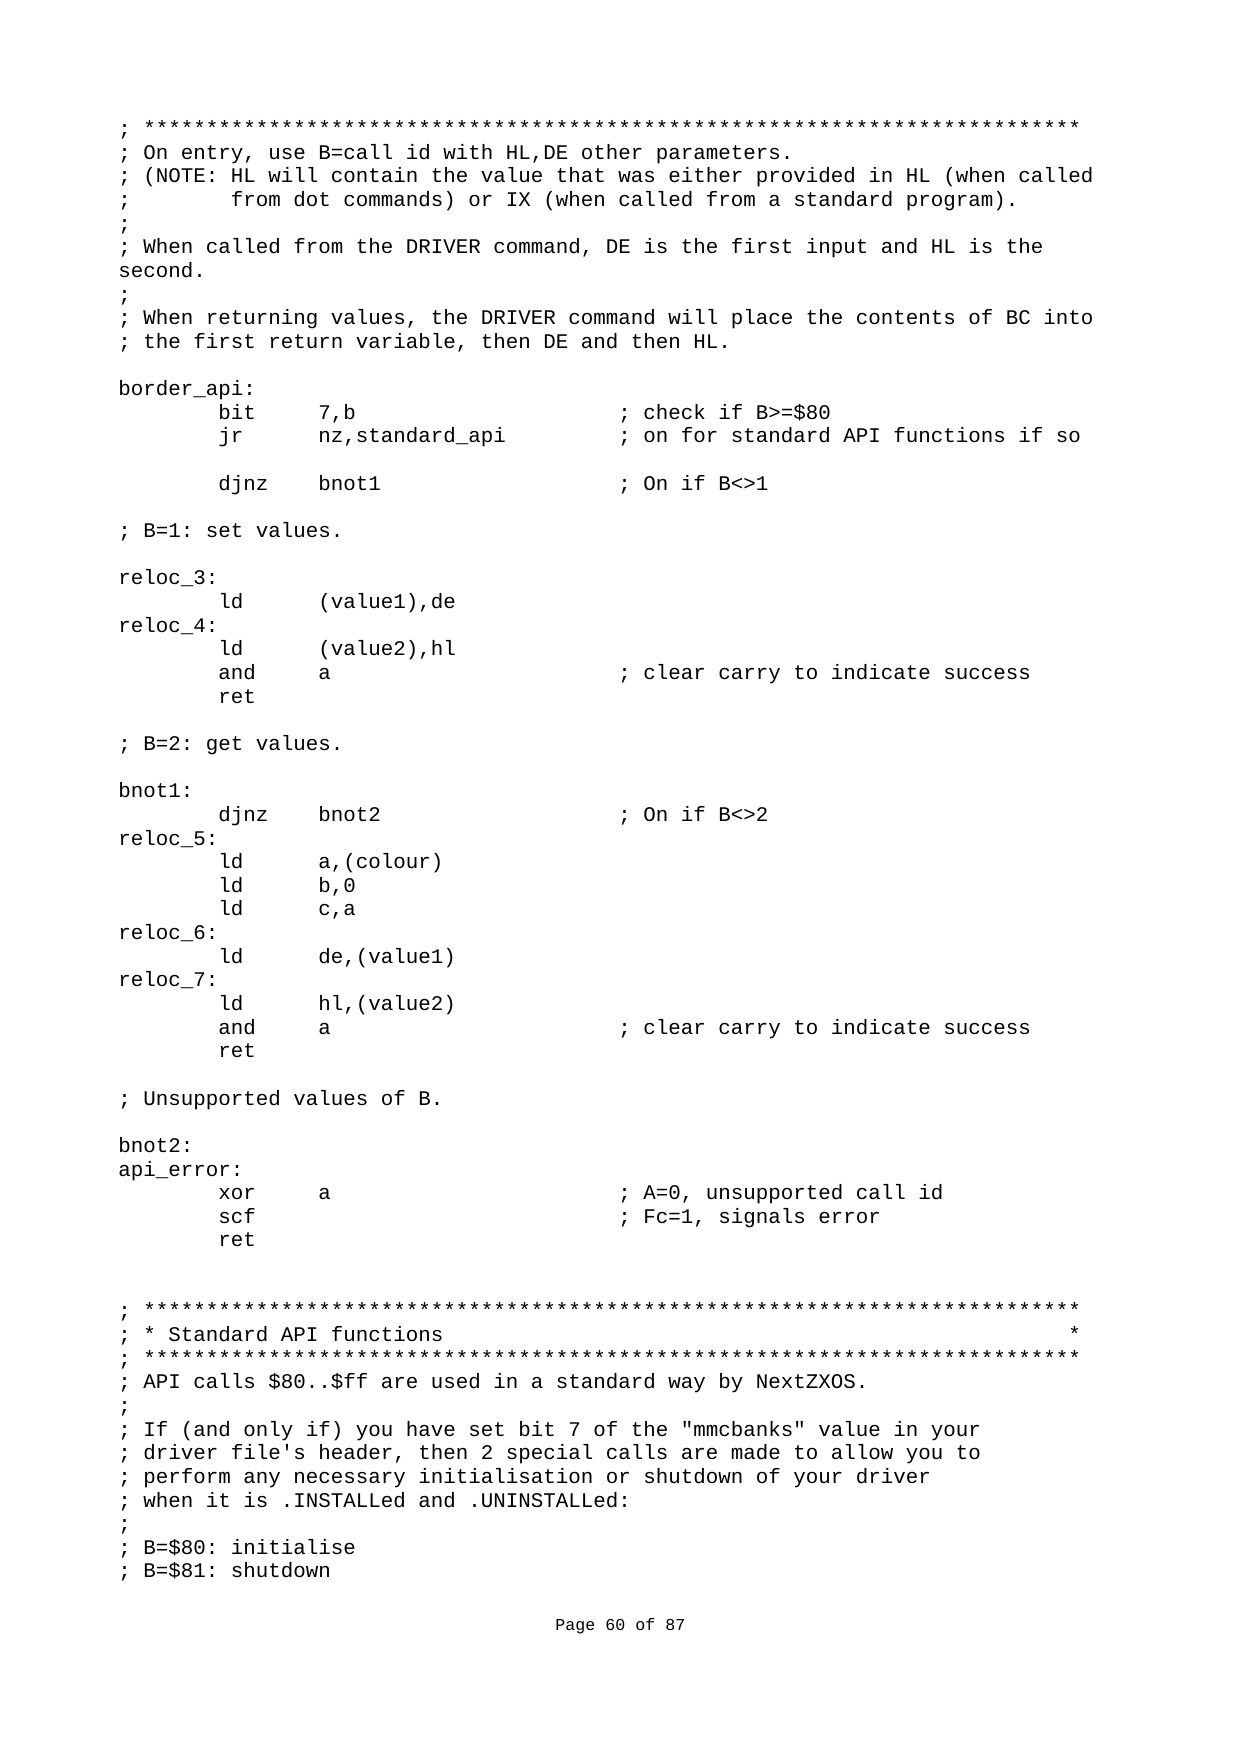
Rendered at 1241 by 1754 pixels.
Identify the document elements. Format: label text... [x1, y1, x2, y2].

text bit 7,b ; check if B>=$80 [118, 402, 1122, 426]
text ; *************************************************************************** [118, 1300, 1122, 1324]
text ; [118, 1513, 1122, 1537]
text xor a ; A=0, unsupported call id [118, 1182, 1122, 1206]
text ; When returning values, the DRIVER command will place the contents of BC into [118, 307, 1122, 331]
text bnot2: [118, 1135, 1122, 1158]
text ; [118, 213, 1122, 236]
text ; from dot commands) or IX (when called from a standard program). [118, 189, 1122, 213]
text ; perform any necessary initialisation or shutdown of your driver [118, 1466, 1122, 1489]
text reloc_3: [118, 567, 1122, 591]
text ld c,a [118, 898, 1122, 922]
text ld (value2),hl [118, 638, 1122, 662]
text and a ; clear carry to indicate success [118, 1017, 1122, 1040]
text ret [118, 686, 1122, 709]
text ; Unsupported values of B. [118, 1088, 1122, 1111]
text djnz bnot2 ; On if B<>2 [118, 804, 1122, 827]
text ld hl,(value2) [118, 993, 1122, 1017]
text jr nz,standard_api ; on for standard API functions if so [118, 426, 1122, 449]
text ; (NOTE: HL will contain the value that was either provided in HL (when called [118, 165, 1122, 189]
text and a ; clear carry to indicate success [118, 662, 1122, 686]
text reloc_6: [118, 922, 1122, 946]
text ; B=2: get values. [118, 733, 1122, 757]
text ; [118, 284, 1122, 307]
text ret [118, 1229, 1122, 1253]
text djnz bnot1 ; On if B<>1 [118, 473, 1122, 496]
text ; When called from the DRIVER command, DE is the first input and HL is the second. [118, 236, 1122, 284]
text ; If (and only if) you have set bit 7 of the "mmcbanks" value in your [118, 1419, 1122, 1442]
text reloc_4: [118, 615, 1122, 638]
text ; B=$81: shutdown [118, 1561, 1122, 1584]
text ; API calls $80..$ff are used in a standard way by NextZXOS. [118, 1371, 1122, 1395]
text border_api: [118, 378, 1122, 402]
text ; when it is .INSTALLed and .UNINSTALLed: [118, 1489, 1122, 1513]
text ld (value1),de [118, 591, 1122, 615]
text bnot1: [118, 780, 1122, 804]
text ; *************************************************************************** [118, 118, 1122, 142]
text api_error: [118, 1158, 1122, 1182]
text ret [118, 1040, 1122, 1064]
text ; the first return variable, then DE and then HL. [118, 331, 1122, 354]
text ld de,(value1) [118, 946, 1122, 969]
text reloc_7: [118, 969, 1122, 993]
text ld a,(colour) [118, 851, 1122, 875]
text ; On entry, use B=call id with HL,DE other parameters. [118, 142, 1122, 165]
text ; *************************************************************************** [118, 1348, 1122, 1371]
text reloc_5: [118, 827, 1122, 851]
text scf ; Fc=1, signals error [118, 1206, 1122, 1229]
text ; B=1: set values. [118, 520, 1122, 544]
text ; [118, 1395, 1122, 1419]
text ; * Standard API functions * [118, 1324, 1122, 1348]
text ; driver file's header, then 2 special calls are made to allow you to [118, 1442, 1122, 1466]
text ld b,0 [118, 875, 1122, 898]
text ; B=$80: initialise [118, 1537, 1122, 1561]
